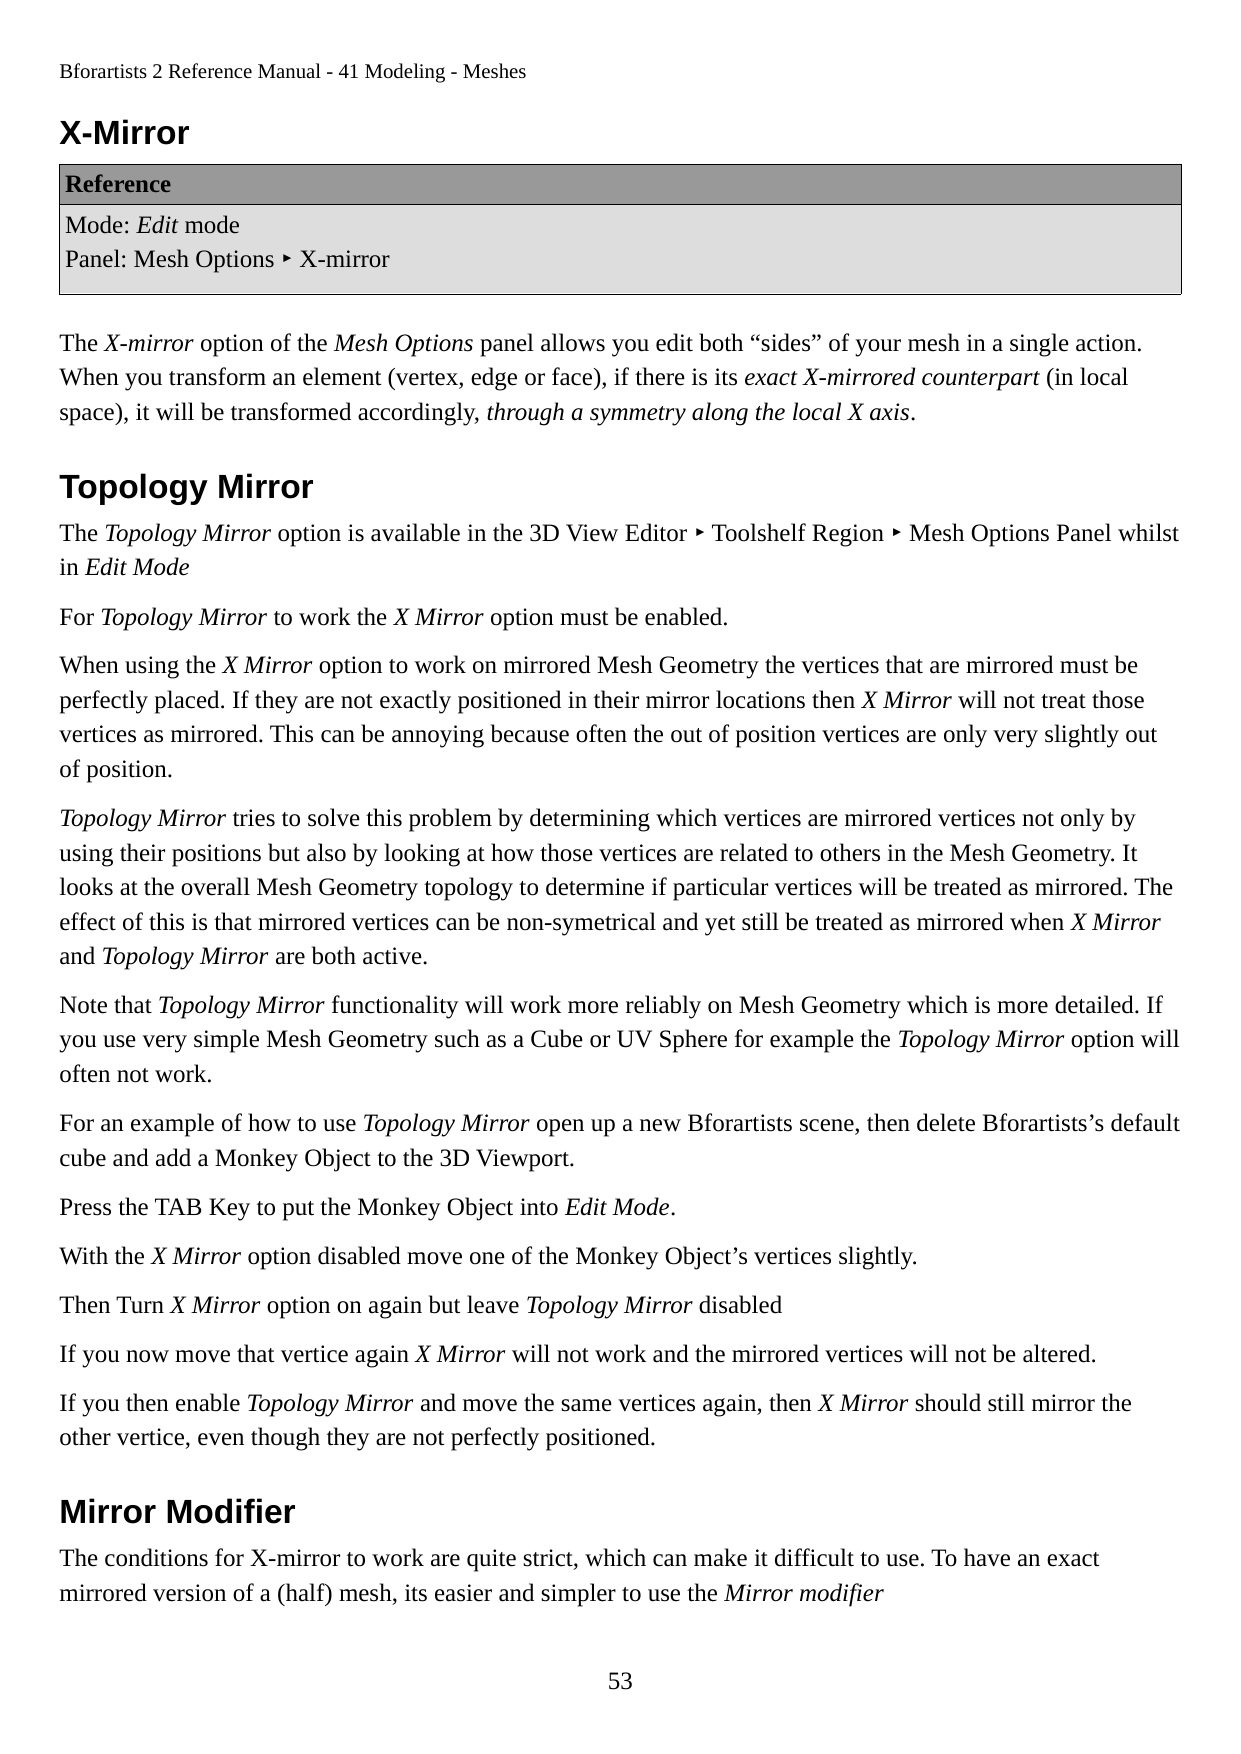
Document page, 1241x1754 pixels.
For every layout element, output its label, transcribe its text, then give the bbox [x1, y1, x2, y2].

subtitle Mirror Modifier [59, 1492, 1181, 1531]
text Topology Mirror tries to solve this problem by determining which vertices are mirrored vertices not only by using their positions but also by looking at how those vertices are related to others in the Mesh Geometry. It looks at the overall Mesh Geometry topology to determine if particular vertices will be treated as mirrored. The effect of this is that mirrored vertices can be non-symetrical and yet still be treated as mirrored when X Mirror and Topology Mirror are both active. [59, 803, 1181, 970]
table_cell Mode: Edit mode Panel: Mesh Options ‣ X-mirror [60, 205, 1181, 293]
text With the X Mirror option disabled move one of the Monkey Object’s vertices slightly. [59, 1241, 1181, 1269]
text Press the TAB Key to put the Monkey Object into Edit Mode. [59, 1192, 1181, 1220]
text For an example of how to use Topology Mirror open up a new Bforartists scene, then delete Bforartists’s default cube and add a Monkey Object to the 3D Viewport. [59, 1108, 1181, 1171]
table_header Reference [60, 165, 1181, 204]
text The X-mirror option of the Mesh Options panel allows you edit both “sides” of your mesh in a single action. When you transform an element (vertex, edge or face), if there is its exact X-mirrored counterpart (in local space), it will be transformed accordingly, through a symmetry along the local X axis. [59, 328, 1181, 426]
text For Topology Mirror to work the X Mirror option must be enabled. [59, 602, 1181, 630]
subtitle X-Mirror [59, 113, 1181, 151]
text Then Turn X Mirror option on again but leave Topology Mirror disabled [59, 1290, 1181, 1318]
text When using the X Mirror option to work on mirrored Mesh Geometry the vertices that are mirrored must be perfectly placed. If they are not exactly positioned in their mirror locations then X Mirror will not treat those vertices as mirrored. This can be annoying because often the out of position vertices are only very slightly out of position. [59, 651, 1181, 783]
text The Topology Mirror option is available in the 3D View Editor ‣ Toolshelf Region ‣ Mesh Options Panel whilst in Edit Mode [59, 518, 1181, 581]
text Note that Topology Mirror functionality will work more reliably on Mesh Geometry which is more detailed. If you use very simple Mesh Geometry such as a Cube or UV Sphere for example the Topology Mirror option will often not work. [59, 990, 1181, 1088]
text The conditions for X-mirror to work are quite strict, which can make it difficult to use. To have an exact mirrored version of a (half) mesh, its easier and simpler to use the Mirror modifier [59, 1543, 1181, 1607]
text If you then enable Topology Mirror and move the same vertices again, then X Mirror should still mirror the other vertice, even though they are not perfectly positioned. [59, 1388, 1181, 1451]
subtitle Topology Mirror [59, 467, 1181, 506]
text If you now move that vertice again X Mirror will not work and the mirrored vertices will not be altered. [59, 1339, 1181, 1368]
